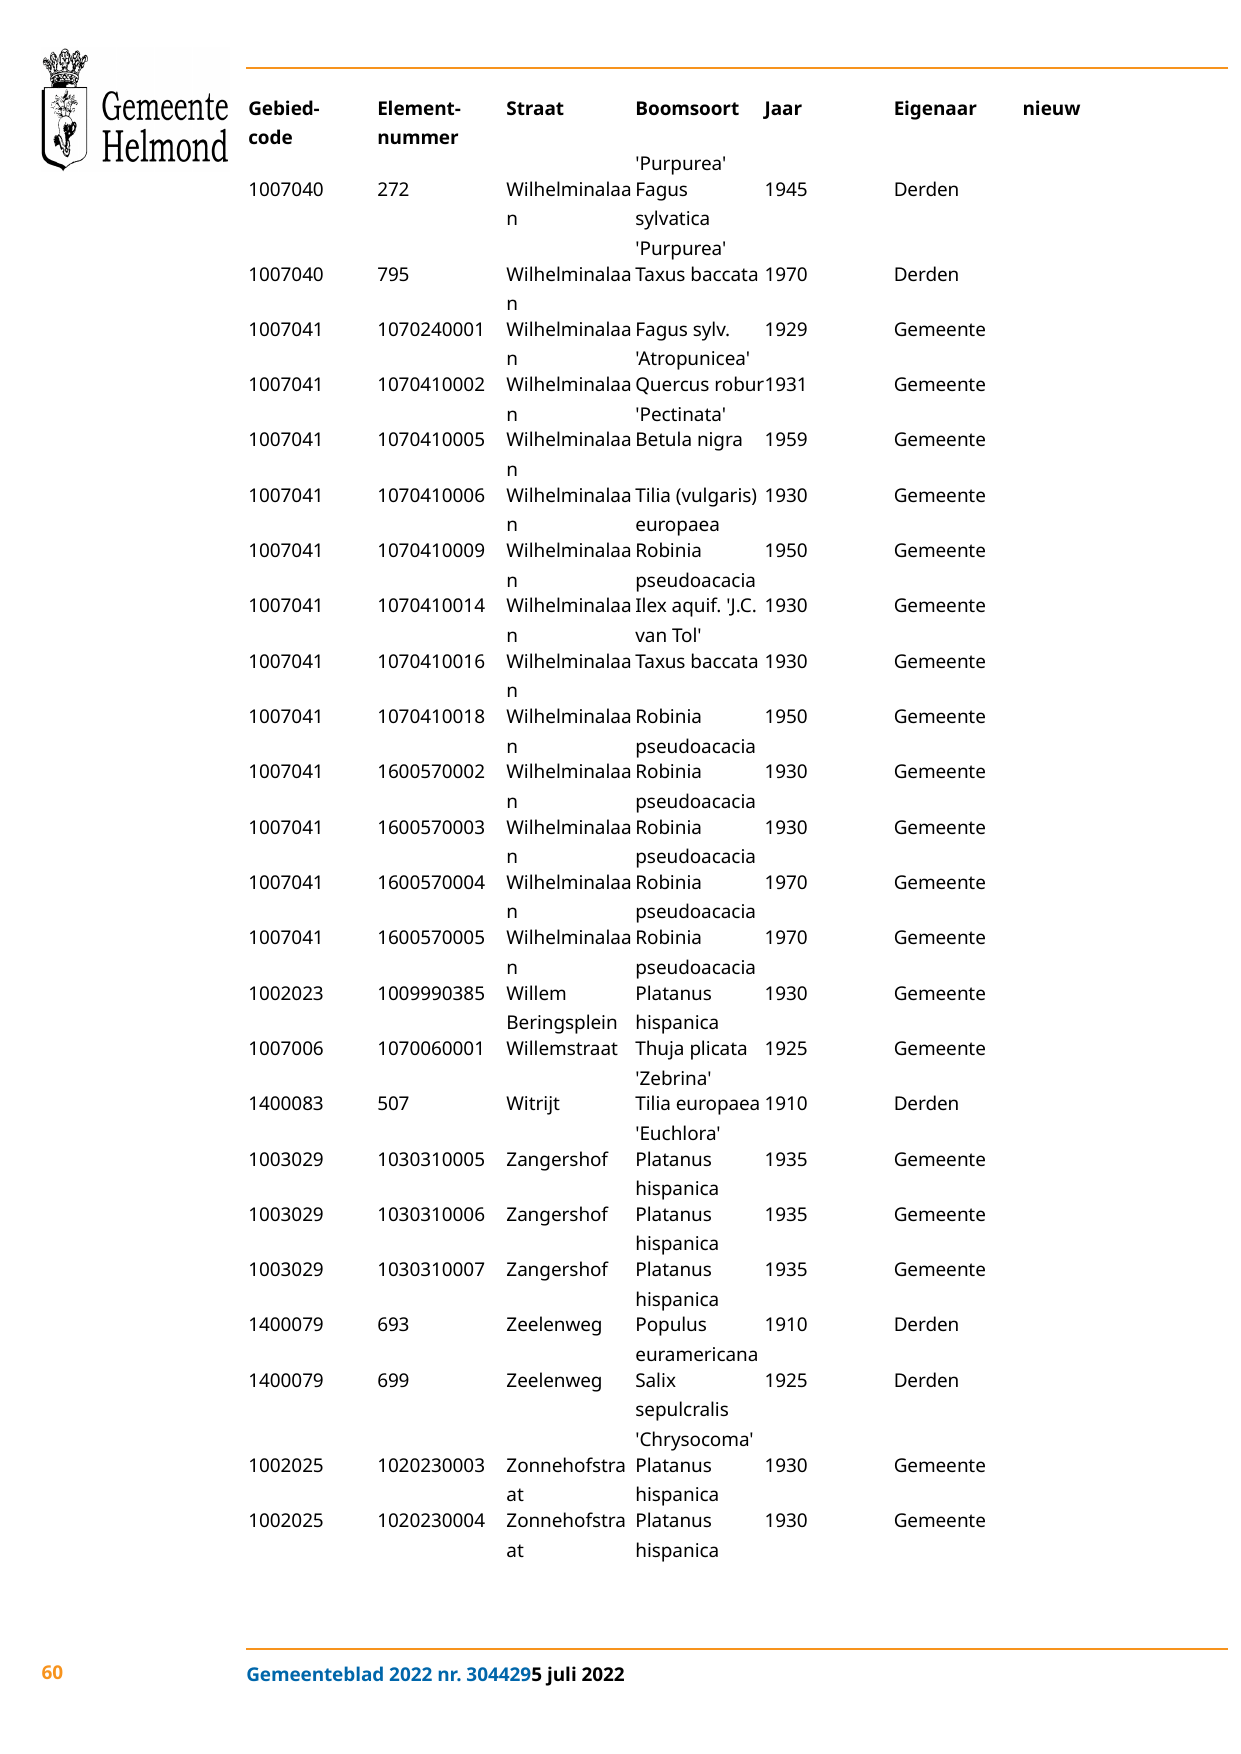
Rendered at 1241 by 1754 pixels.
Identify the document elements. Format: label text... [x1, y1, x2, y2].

table_cell [764, 150, 893, 176]
table_cell Platanus hispanica [635, 1507, 764, 1562]
table_cell [1023, 150, 1152, 176]
table_cell [1023, 1256, 1152, 1312]
table_cell 507 [377, 1090, 506, 1146]
table_cell 1930 [764, 593, 893, 648]
table_cell 1007041 [248, 703, 377, 758]
table_cell Wilhelminalaan [506, 759, 635, 814]
table_cell Populus euramericana [635, 1312, 764, 1367]
table_cell 1070410018 [377, 703, 506, 758]
table_cell 1002023 [248, 980, 377, 1035]
table_cell Robinia pseudoacacia [635, 537, 764, 593]
table_cell 1931 [764, 371, 893, 427]
table_cell 1002025 [248, 1452, 377, 1507]
table_cell Platanus hispanica [635, 1201, 764, 1256]
table_cell Robinia pseudoacacia [635, 814, 764, 869]
table_cell Tilia (vulgaris) europaea [635, 482, 764, 537]
table_cell Willem Beringsplein [506, 980, 635, 1035]
table_cell 1945 [764, 176, 893, 261]
table_cell 1929 [764, 316, 893, 371]
table_cell Platanus hispanica [635, 1146, 764, 1201]
table_cell [1023, 703, 1152, 758]
table_cell Wilhelminalaan [506, 814, 635, 869]
table_cell 1930 [764, 1507, 893, 1562]
table_cell Gemeente [894, 869, 1022, 924]
table_cell [1023, 1035, 1152, 1090]
table_cell Platanus hispanica [635, 980, 764, 1035]
table_cell Salix sepulcralis 'Chrysocoma' [635, 1367, 764, 1452]
table_cell Derden [894, 176, 1022, 261]
table_cell Gemeente [894, 1256, 1022, 1312]
table_cell [1023, 1507, 1152, 1562]
table_cell Zangershof [506, 1146, 635, 1201]
table_cell 693 [377, 1312, 506, 1367]
table_cell 1030310005 [377, 1146, 506, 1201]
table_cell 1007041 [248, 427, 377, 482]
table_cell 1007041 [248, 371, 377, 427]
table_cell 1935 [764, 1146, 893, 1201]
table_cell Willemstraat [506, 1035, 635, 1090]
table_cell 1070410009 [377, 537, 506, 593]
table_cell Gemeente [894, 925, 1022, 980]
table_cell Wilhelminalaan [506, 176, 635, 261]
table_cell 1002025 [248, 1507, 377, 1562]
table_cell [1023, 1367, 1152, 1452]
table_cell 1030310006 [377, 1201, 506, 1256]
table_cell 1930 [764, 1452, 893, 1507]
table_cell 1959 [764, 427, 893, 482]
table_cell [1023, 869, 1152, 924]
table_cell Gemeente [894, 371, 1022, 427]
table_cell 1400083 [248, 1090, 377, 1146]
table_cell Ilex aquif. 'J.C. van Tol' [635, 593, 764, 648]
table_cell 1007041 [248, 482, 377, 537]
table_cell Taxus baccata [635, 261, 764, 316]
table_cell Zonnehofstraat [506, 1507, 635, 1562]
table_cell 1930 [764, 980, 893, 1035]
table_cell 272 [377, 176, 506, 261]
table_cell Derden [894, 1090, 1022, 1146]
table_cell 1925 [764, 1035, 893, 1090]
table_cell 795 [377, 261, 506, 316]
table_cell Gemeente [894, 648, 1022, 703]
table_cell [1023, 648, 1152, 703]
table_cell 1003029 [248, 1201, 377, 1256]
table_cell 1007041 [248, 537, 377, 593]
table_cell Gemeente [894, 1146, 1022, 1201]
table_cell [1023, 1452, 1152, 1507]
picture [41, 47, 231, 172]
table_cell 1970 [764, 925, 893, 980]
table_cell [1023, 1146, 1152, 1201]
table_cell Wilhelminalaan [506, 593, 635, 648]
table_cell Wilhelminalaan [506, 703, 635, 758]
table_cell 1070240001 [377, 316, 506, 371]
table_cell Wilhelminalaan [506, 371, 635, 427]
table_cell Robinia pseudoacacia [635, 925, 764, 980]
table_cell Wilhelminalaan [506, 537, 635, 593]
table_cell Taxus baccata [635, 648, 764, 703]
table_cell Fagus sylvatica 'Purpurea' [635, 176, 764, 261]
table_cell 1400079 [248, 1312, 377, 1367]
table_cell 1910 [764, 1090, 893, 1146]
table_cell Derden [894, 261, 1022, 316]
table_header Gebied- code [248, 95, 377, 150]
table_cell 1020230004 [377, 1507, 506, 1562]
table_cell Platanus hispanica [635, 1256, 764, 1312]
table_cell Wilhelminalaan [506, 648, 635, 703]
table_header Boomsoort [635, 95, 764, 150]
table_cell 1950 [764, 703, 893, 758]
table_cell 1930 [764, 759, 893, 814]
table_cell 699 [377, 1367, 506, 1452]
table_cell Gemeente [894, 1035, 1022, 1090]
table_cell [1023, 1201, 1152, 1256]
table_cell Zangershof [506, 1201, 635, 1256]
table_cell 1020230003 [377, 1452, 506, 1507]
table_cell Gemeente [894, 593, 1022, 648]
table_cell 1070410005 [377, 427, 506, 482]
table_cell Gemeente [894, 703, 1022, 758]
table_cell [1023, 316, 1152, 371]
table_cell 1970 [764, 869, 893, 924]
table_cell [1023, 537, 1152, 593]
table_cell Wilhelminalaan [506, 869, 635, 924]
table_cell 1007041 [248, 869, 377, 924]
table_cell [1023, 261, 1152, 316]
table_cell Gemeente [894, 980, 1022, 1035]
table_cell 1003029 [248, 1256, 377, 1312]
table_cell Gemeente [894, 427, 1022, 482]
table_cell Wilhelminalaan [506, 427, 635, 482]
table_cell [1023, 371, 1152, 427]
table_cell Derden [894, 1367, 1022, 1452]
table_header Straat [506, 95, 635, 150]
table_cell Wilhelminalaan [506, 261, 635, 316]
table_cell [1023, 814, 1152, 869]
table_cell Gemeente [894, 1201, 1022, 1256]
table_cell 1007006 [248, 1035, 377, 1090]
table_cell 1935 [764, 1256, 893, 1312]
table_cell 1070410016 [377, 648, 506, 703]
table_cell 1950 [764, 537, 893, 593]
table_cell [894, 150, 1022, 176]
table_cell Zeelenweg [506, 1367, 635, 1452]
table_cell Wilhelminalaan [506, 482, 635, 537]
table_cell Quercus robur 'Pectinata' [635, 371, 764, 427]
table_cell [1023, 980, 1152, 1035]
table_cell 1600570005 [377, 925, 506, 980]
table_cell Zeelenweg [506, 1312, 635, 1367]
table_cell Gemeente [894, 537, 1022, 593]
table_cell 1007041 [248, 648, 377, 703]
table_cell Zonnehofstraat [506, 1452, 635, 1507]
table_cell Wilhelminalaan [506, 316, 635, 371]
table_cell 1007040 [248, 261, 377, 316]
table_cell 1930 [764, 648, 893, 703]
table_cell [1023, 482, 1152, 537]
table_cell 1070410014 [377, 593, 506, 648]
table_cell Robinia pseudoacacia [635, 759, 764, 814]
table_cell Zangershof [506, 1256, 635, 1312]
table_cell 1600570002 [377, 759, 506, 814]
table_header nieuw [1023, 95, 1152, 150]
table_cell 1600570003 [377, 814, 506, 869]
table_cell 1600570004 [377, 869, 506, 924]
table_cell 1007041 [248, 316, 377, 371]
table_cell 1070410006 [377, 482, 506, 537]
table_cell 1970 [764, 261, 893, 316]
table_cell 1070060001 [377, 1035, 506, 1090]
table_cell [377, 150, 506, 176]
table_cell 1007041 [248, 814, 377, 869]
table_cell 1930 [764, 482, 893, 537]
table_cell Derden [894, 1312, 1022, 1367]
table_cell Thuja plicata 'Zebrina' [635, 1035, 764, 1090]
table_cell Gemeente [894, 482, 1022, 537]
table_cell [1023, 1312, 1152, 1367]
table_cell [1023, 925, 1152, 980]
table_cell Robinia pseudoacacia [635, 703, 764, 758]
table_cell 1030310007 [377, 1256, 506, 1312]
table_cell 1007040 [248, 176, 377, 261]
table_cell Fagus sylv. 'Atropunicea' [635, 316, 764, 371]
table_cell Gemeente [894, 814, 1022, 869]
table_cell 1925 [764, 1367, 893, 1452]
table_cell 1400079 [248, 1367, 377, 1452]
table_header Jaar [764, 95, 893, 150]
table_cell 1070410002 [377, 371, 506, 427]
table_cell [248, 150, 377, 176]
table_cell Platanus hispanica [635, 1452, 764, 1507]
table_cell Gemeente [894, 1507, 1022, 1562]
table_cell [1023, 1090, 1152, 1146]
table_cell 1003029 [248, 1146, 377, 1201]
table_cell 1007041 [248, 593, 377, 648]
table_cell Robinia pseudoacacia [635, 869, 764, 924]
table_cell [1023, 427, 1152, 482]
table_cell [1023, 593, 1152, 648]
table_cell Gemeente [894, 1452, 1022, 1507]
table_cell Gemeente [894, 316, 1022, 371]
table_cell 1910 [764, 1312, 893, 1367]
table_cell 1930 [764, 814, 893, 869]
table_header Element-nummer [377, 95, 506, 150]
table_cell Wilhelminalaan [506, 925, 635, 980]
table_cell [506, 150, 635, 176]
table_header Eigenaar [894, 95, 1022, 150]
table_cell 1007041 [248, 759, 377, 814]
table_cell 1009990385 [377, 980, 506, 1035]
table_cell Witrijt [506, 1090, 635, 1146]
table_cell [1023, 759, 1152, 814]
table_cell Gemeente [894, 759, 1022, 814]
table_cell Betula nigra [635, 427, 764, 482]
table_cell 1935 [764, 1201, 893, 1256]
table_cell 1007041 [248, 925, 377, 980]
table_cell [1023, 176, 1152, 261]
table_cell Tilia europaea 'Euchlora' [635, 1090, 764, 1146]
table_cell 'Purpurea' [635, 150, 764, 176]
